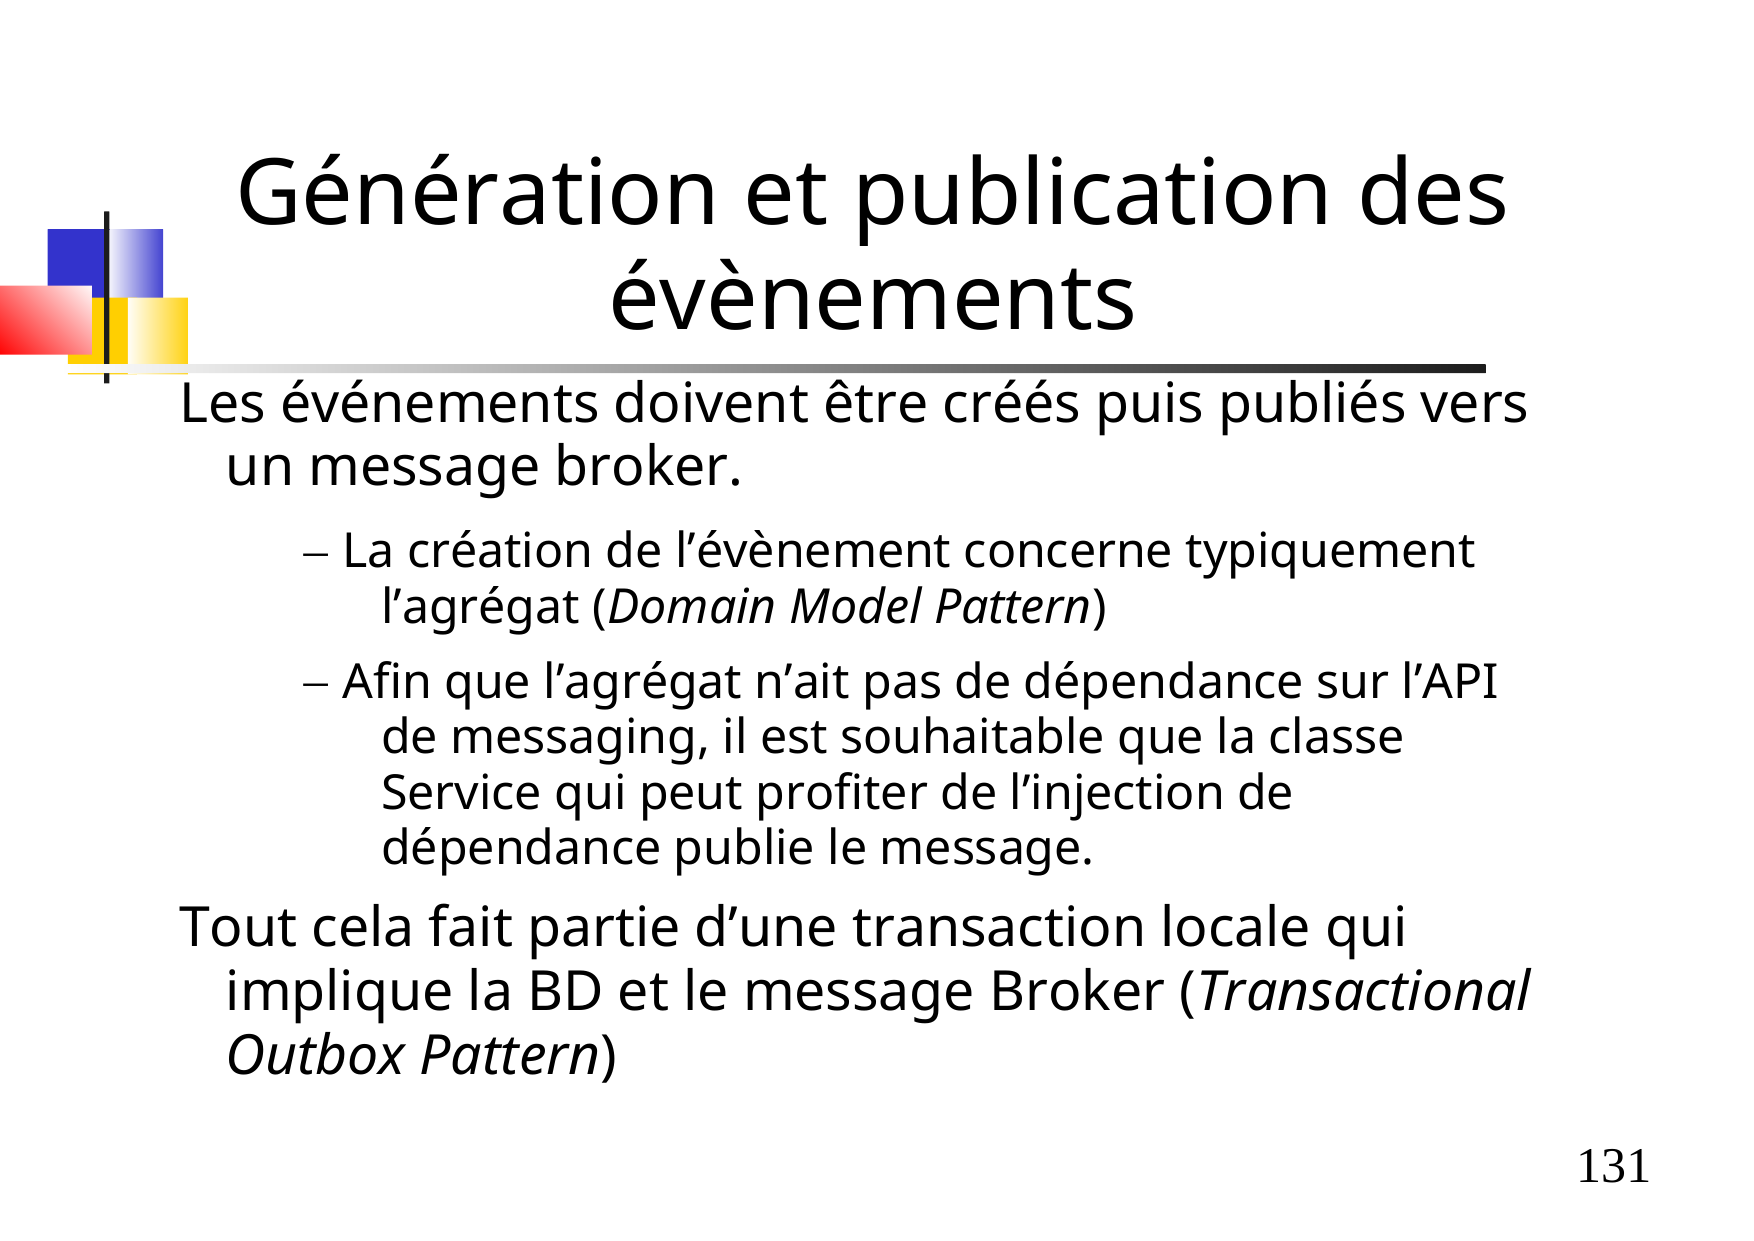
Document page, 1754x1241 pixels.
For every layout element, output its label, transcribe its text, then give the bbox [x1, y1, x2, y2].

title Génération et publication des évènements [179, 139, 1567, 351]
list Les événements doivent être créés puis publiés vers un message broker. La création de l’évènement concerne typiquement l’agrégat (Domain Model Pattern) Afin que l’agrégat n’ait pas de dépendance sur l’API de messaging, il est souhaitable que la classe Service qui peut profiter de l’injection de dépendance publie le message. Tout cela fait partie d’une transaction locale qui implique la BD et le message Broker (Transactional Outbox Pattern) [179, 371, 1567, 1091]
